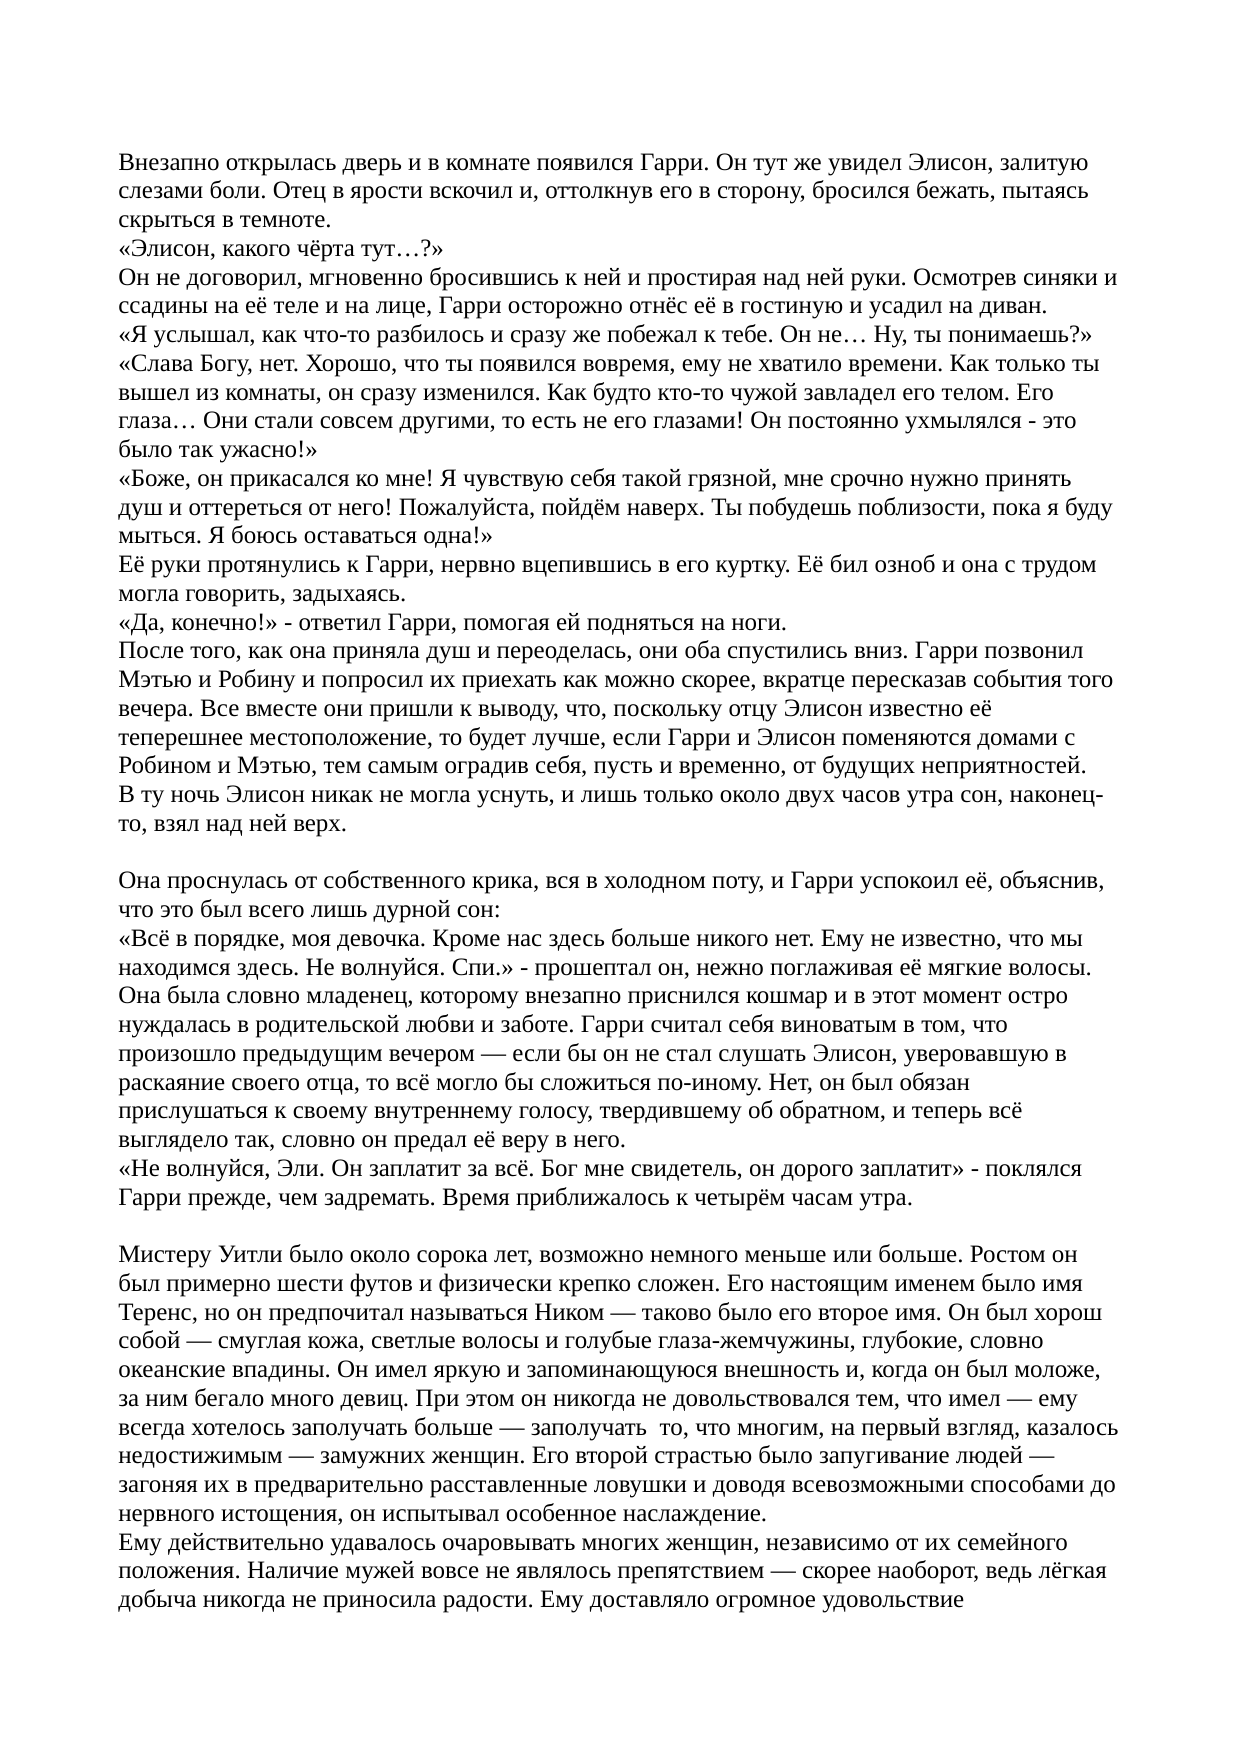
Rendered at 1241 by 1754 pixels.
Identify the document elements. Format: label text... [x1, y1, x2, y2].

text Её руки протянулись к Гарри, нервно вцепившись в его куртку. Её бил озноб и она с трудом могла говорить, задыхаясь. [118, 549, 1122, 607]
text «Я услышал, как что-то разбилось и сразу же побежал к тебе. Он не… Ну, ты понимаешь?» [118, 319, 1122, 348]
text «Слава Богу, нет. Хорошо, что ты появился вовремя, ему не хватило времени. Как только ты вышел из комнаты, он сразу изменился. Как будто кто-то чужой завладел его телом. Его глаза… Они стали совсем другими, то есть не его глазами! Он постоянно ухмылялся - это было так ужасно!» [118, 348, 1122, 463]
text Внезапно открылась дверь и в комнате появился Гарри. Он тут же увидел Элисон, залитую слезами боли. Отец в ярости вскочил и, оттолкнув его в сторону, бросился бежать, пытаясь скрыться в темноте. [118, 147, 1122, 233]
text После того, как она приняла душ и переоделась, они оба спустились вниз. Гарри позвонил Мэтью и Робину и попросил их приехать как можно скорее, вкратце пересказав события того вечера. Все вместе они пришли к выводу, что, поскольку отцу Элисон известно её теперешнее местоположение, то будет лучше, если Гарри и Элисон поменяются домами с Робином и Мэтью, тем самым оградив себя, пусть и временно, от будущих неприятностей. [118, 636, 1122, 779]
text «Элисон, какого чёрта тут…?» [118, 233, 1122, 262]
text Мистеру Уитли было около сорока лет, возможно немного меньше или больше. Ростом он был примерно шести футов и физически крепко сложен. Его настоящим именем было имя Теренс, но он предпочитал называться Ником — таково было его второе имя. Он был хорош собой — смуглая кожа, светлые волосы и голубые глаза-жемчужины, глубокие, словно океанские впадины. Он имел яркую и запоминающуюся внешность и, когда он был моложе, за ним бегало много девиц. При этом он никогда не довольствовался тем, что имел — ему всегда хотелось заполучать больше — заполучать то, что многим, на первый взгляд, казалось недостижимым — замужних женщин. Его второй страстью было запугивание людей — загоняя их в предварительно расставленные ловушки и доводя всевозможными способами до нервного истощения, он испытывал особенное наслаждение. [118, 1239, 1122, 1527]
text «Всё в порядке, моя девочка. Кроме нас здесь больше никого нет. Ему не известно, что мы находимся здесь. Не волнуйся. Спи.» - прошептал он, нежно поглаживая её мягкие волосы. Она была словно младенец, которому внезапно приснился кошмар и в этот момент остро нуждалась в родительской любви и заботе. Гарри считал себя виноватым в том, что произошло предыдущим вечером — если бы он не стал слушать Элисон, уверовавшую в раскаяние своего отца, то всё могло бы сложиться по-иному. Нет, он был обязан прислушаться к своему внутреннему голосу, твердившему об обратном, и теперь всё выглядело так, словно он предал её веру в него. [118, 923, 1122, 1153]
text «Боже, он прикасался ко мне! Я чувствую себя такой грязной, мне срочно нужно принять душ и оттереться от него! Пожалуйста, пойдём наверх. Ты побудешь поблизости, пока я буду мыться. Я боюсь оставаться одна!» [118, 463, 1122, 549]
text Ему действительно удавалось очаровывать многих женщин, независимо от их семейного положения. Наличие мужей вовсе не являлось препятствием — скорее наоборот, ведь лёгкая добыча никогда не приносила радости. Ему доставляло огромное удовольствие [118, 1527, 1122, 1613]
text «Да, конечно!» - ответил Гарри, помогая ей подняться на ноги. [118, 607, 1122, 636]
text Она проснулась от собственного крика, вся в холодном поту, и Гарри успокоил её, объяснив, что это был всего лишь дурной сон: [118, 866, 1122, 923]
text В ту ночь Элисон никак не могла уснуть, и лишь только около двух часов утра сон, наконец-то, взял над ней верх. [118, 779, 1122, 837]
text Он не договорил, мгновенно бросившись к ней и простирая над ней руки. Осмотрев синяки и ссадины на её теле и на лице, Гарри осторожно отнёс её в гостиную и усадил на диван. [118, 262, 1122, 319]
text «Не волнуйся, Эли. Он заплатит за всё. Бог мне свидетель, он дорого заплатит» - поклялся Гарри прежде, чем задремать. Время приближалось к четырём часам утра. [118, 1153, 1122, 1211]
